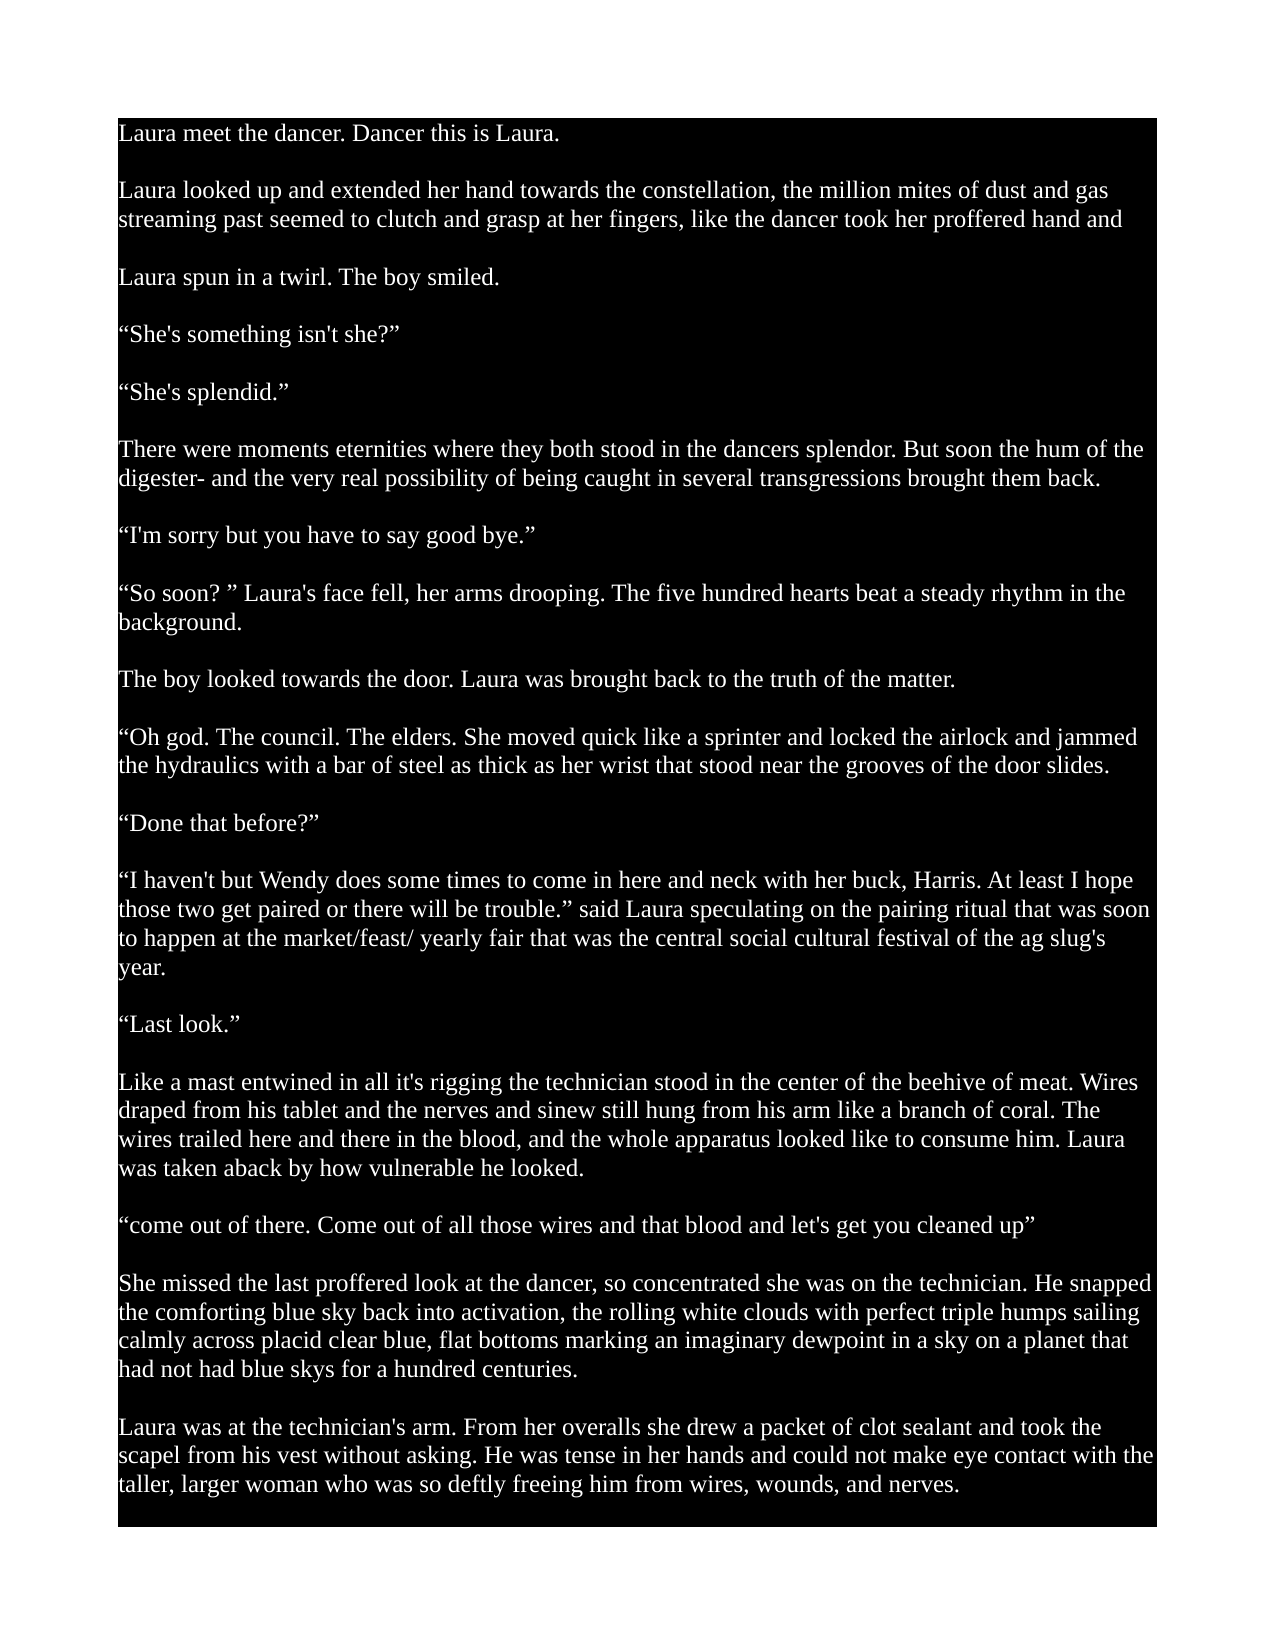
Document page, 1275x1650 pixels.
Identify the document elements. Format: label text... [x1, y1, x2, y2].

text The boy looked towards the door. Laura was brought back to the truth of the matter. [118, 664, 1157, 693]
text Like a mast entwined in all it's rigging the technician stood in the center of the beehive of meat. Wires draped from his tablet and the nerves and sinew still hung from his arm like a branch of coral. The wires trailed here and there in the blood, and the whole apparatus looked like to consume him. Laura was taken aback by how vulnerable he looked. [118, 1067, 1157, 1182]
text “Done that before?” [118, 808, 1157, 837]
text Laura was at the technician's arm. From her overalls she drew a packet of clot sealant and took the scapel from his vest without asking. He was tense in her hands and could not make eye contact with the taller, larger woman who was so deftly freeing him from wires, wounds, and nerves. [118, 1412, 1157, 1498]
text Laura spun in a twirl. The boy smiled. [118, 262, 1157, 291]
text “Oh god. The council. The elders. She moved quick like a sprinter and locked the airlock and jammed the hydraulics with a bar of steel as thick as her wrist that stood near the grooves of the door slides. [118, 722, 1157, 779]
text “She's something isn't she?” [118, 319, 1157, 348]
text Laura meet the dancer. Dancer this is Laura. [118, 118, 1157, 147]
text “She's splendid.” [118, 377, 1157, 406]
text “I haven't but Wendy does some times to come in here and neck with her buck, Harris. At least I hope those two get paired or there will be trouble.” said Laura speculating on the pairing ritual that was soon to happen at the market/feast/ yearly fair that was the central social cultural festival of the ag slug's year. [118, 866, 1157, 981]
text “Last look.” [118, 1009, 1157, 1038]
text “I'm sorry but you have to say good bye.” [118, 521, 1157, 549]
text “So soon? ” Laura's face fell, her arms drooping. The five hundred hearts beat a steady rhythm in the background. [118, 578, 1157, 636]
text “come out of there. Come out of all those wires and that blood and let's get you cleaned up” She missed the last proffered look at the dancer, so concentrated she was on the technician. He snapped the comforting blue sky back into activation, the rolling white clouds with perfect triple humps sailing calmly across placid clear blue, flat bottoms marking an imaginary dewpoint in a sky on a planet that had not had blue skys for a hundred centuries. [118, 1211, 1157, 1383]
text Laura looked up and extended her hand towards the constellation, the million mites of dust and gas streaming past seemed to clutch and grasp at her fingers, like the dancer took her proffered hand and [118, 176, 1157, 233]
text There were moments eternities where they both stood in the dancers splendor. But soon the hum of the digester- and the very real possibility of being caught in several transgressions brought them back. [118, 434, 1157, 492]
